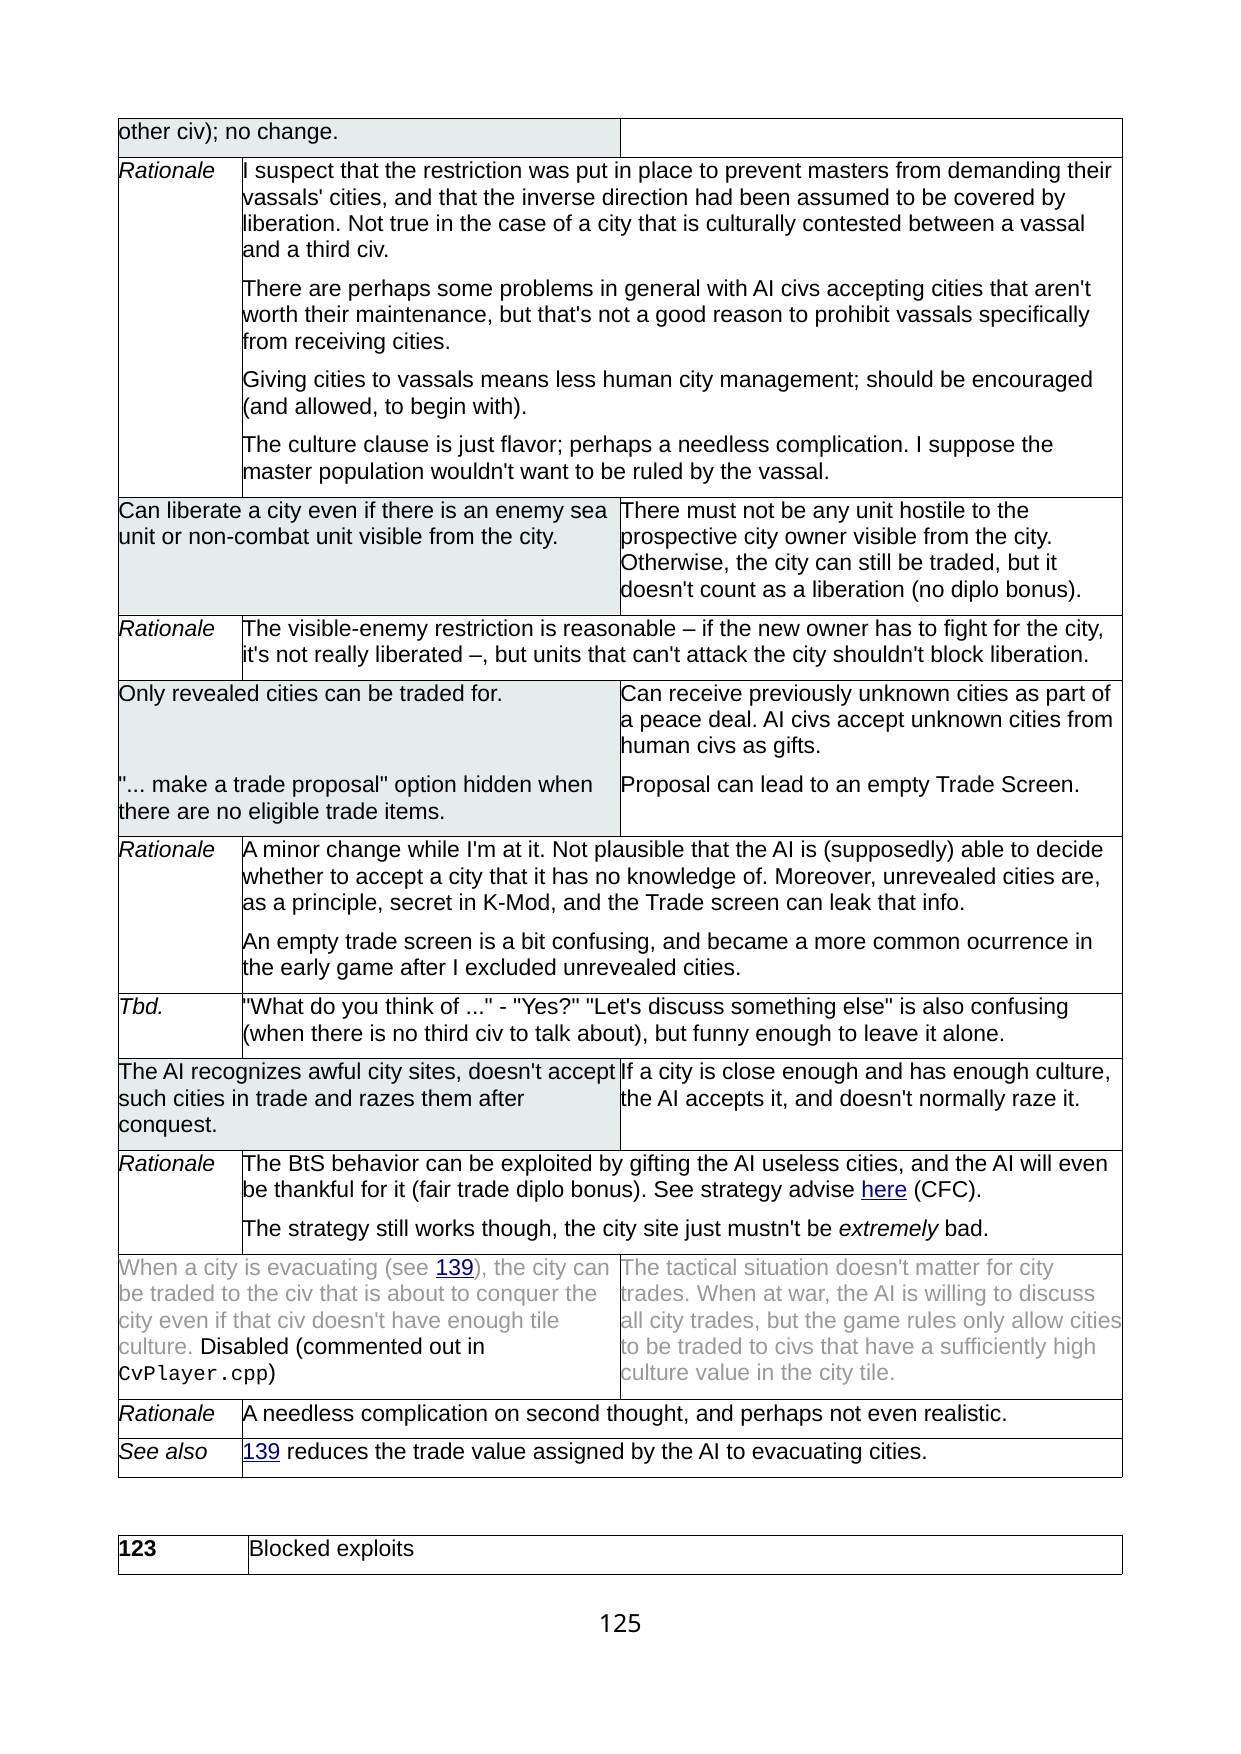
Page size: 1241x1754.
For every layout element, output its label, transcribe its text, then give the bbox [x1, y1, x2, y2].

table_cell Tbd. [119, 994, 242, 1058]
table_cell I suspect that the restriction was put in place to prevent masters from demanding their vassals' cities, and that the inverse direction had been assumed to be covered by liberation. Not true in the case of a city that is culturally contested between a vassal and a third civ. There are perhaps some problems in general with AI civs accepting cities that aren't worth their maintenance, but that's not a good reason to prohibit vassals specifically from receiving cities. Giving cities to vassals means less human city management; should be encouraged (and allowed, to begin with). The culture clause is just flavor; perhaps a needless complication. I suppose the master population wouldn't want to be ruled by the vassal. [243, 158, 1122, 497]
table_cell Rationale [119, 1151, 242, 1254]
table_cell Only revealed cities can be traded for. "... make a trade proposal" option hidden when there are no eligible trade items. [119, 681, 620, 836]
table_cell A minor change while I'm at it. Not plausible that the AI is (supposedly) able to decide whether to accept a city that it has no knowledge of. Moreover, unrevealed cities are, as a principle, secret in K-Mod, and the Trade screen can leak that info. An empty trade screen is a bit confusing, and became a more common ocurrence in the early game after I excluded unrevealed cities. [243, 837, 1122, 993]
table_cell The visible-enemy restriction is reasonable – if the new owner has to fight for the city, it's not really liberated –, but units that can't attack the city shouldn't block liberation. [243, 616, 1122, 680]
table_cell There must not be any unit hostile to the prospective city owner visible from the city. Otherwise, the city can still be traded, but it doesn't count as a liberation (no diplo bonus). [621, 498, 1122, 614]
table_cell A needless complication on second thought, and perhaps not even realistic. [243, 1400, 1122, 1438]
table_cell 139 reduces the trade value assigned by the AI to evacuating cities. [243, 1439, 1122, 1477]
table_cell "What do you think of ..." - "Yes?" "Let's discuss something else" is also confusing (when there is no third civ to talk about), but funny enough to leave it alone. [243, 994, 1122, 1058]
table_cell Rationale [119, 1400, 242, 1438]
table_header 123 [119, 1536, 248, 1573]
table_cell If a city is close enough and has enough culture, the AI accepts it, and doesn't normally raze it. [621, 1059, 1122, 1150]
table_cell Rationale [119, 158, 242, 497]
table_header Blocked exploits [249, 1536, 1122, 1573]
table_cell Rationale [119, 837, 242, 993]
table_cell See also [119, 1439, 242, 1477]
table_cell Can liberate a city even if there is an enemy sea unit or non-combat unit visible from the city. [119, 498, 620, 614]
table_cell The AI recognizes awful city sites, doesn't accept such cities in trade and razes them after conquest. [119, 1059, 620, 1150]
table_cell When a city is evacuating (see 139), the city can be traded to the civ that is about to conquer the city even if that civ doesn't have enough tile culture. Disabled (commented out in CvPlayer.cpp) [119, 1255, 620, 1399]
table_cell [621, 119, 1122, 157]
table_cell Rationale [119, 616, 242, 680]
table_cell other civ); no change. [119, 119, 620, 157]
table_cell Can receive previously unknown cities as part of a peace deal. AI civs accept unknown cities from human civs as gifts. Proposal can lead to an empty Trade Screen. [621, 681, 1122, 836]
table_cell The tactical situation doesn't matter for city trades. When at war, the AI is willing to discuss all city trades, but the game rules only allow cities to be traded to civs that have a sufficiently high culture value in the city tile. [621, 1255, 1122, 1399]
table_cell The BtS behavior can be exploited by gifting the AI useless cities, and the AI will even be thankful for it (fair trade diplo bonus). See strategy advise here (CFC). The strategy still works though, the city site just mustn't be extremely bad. [243, 1151, 1122, 1254]
